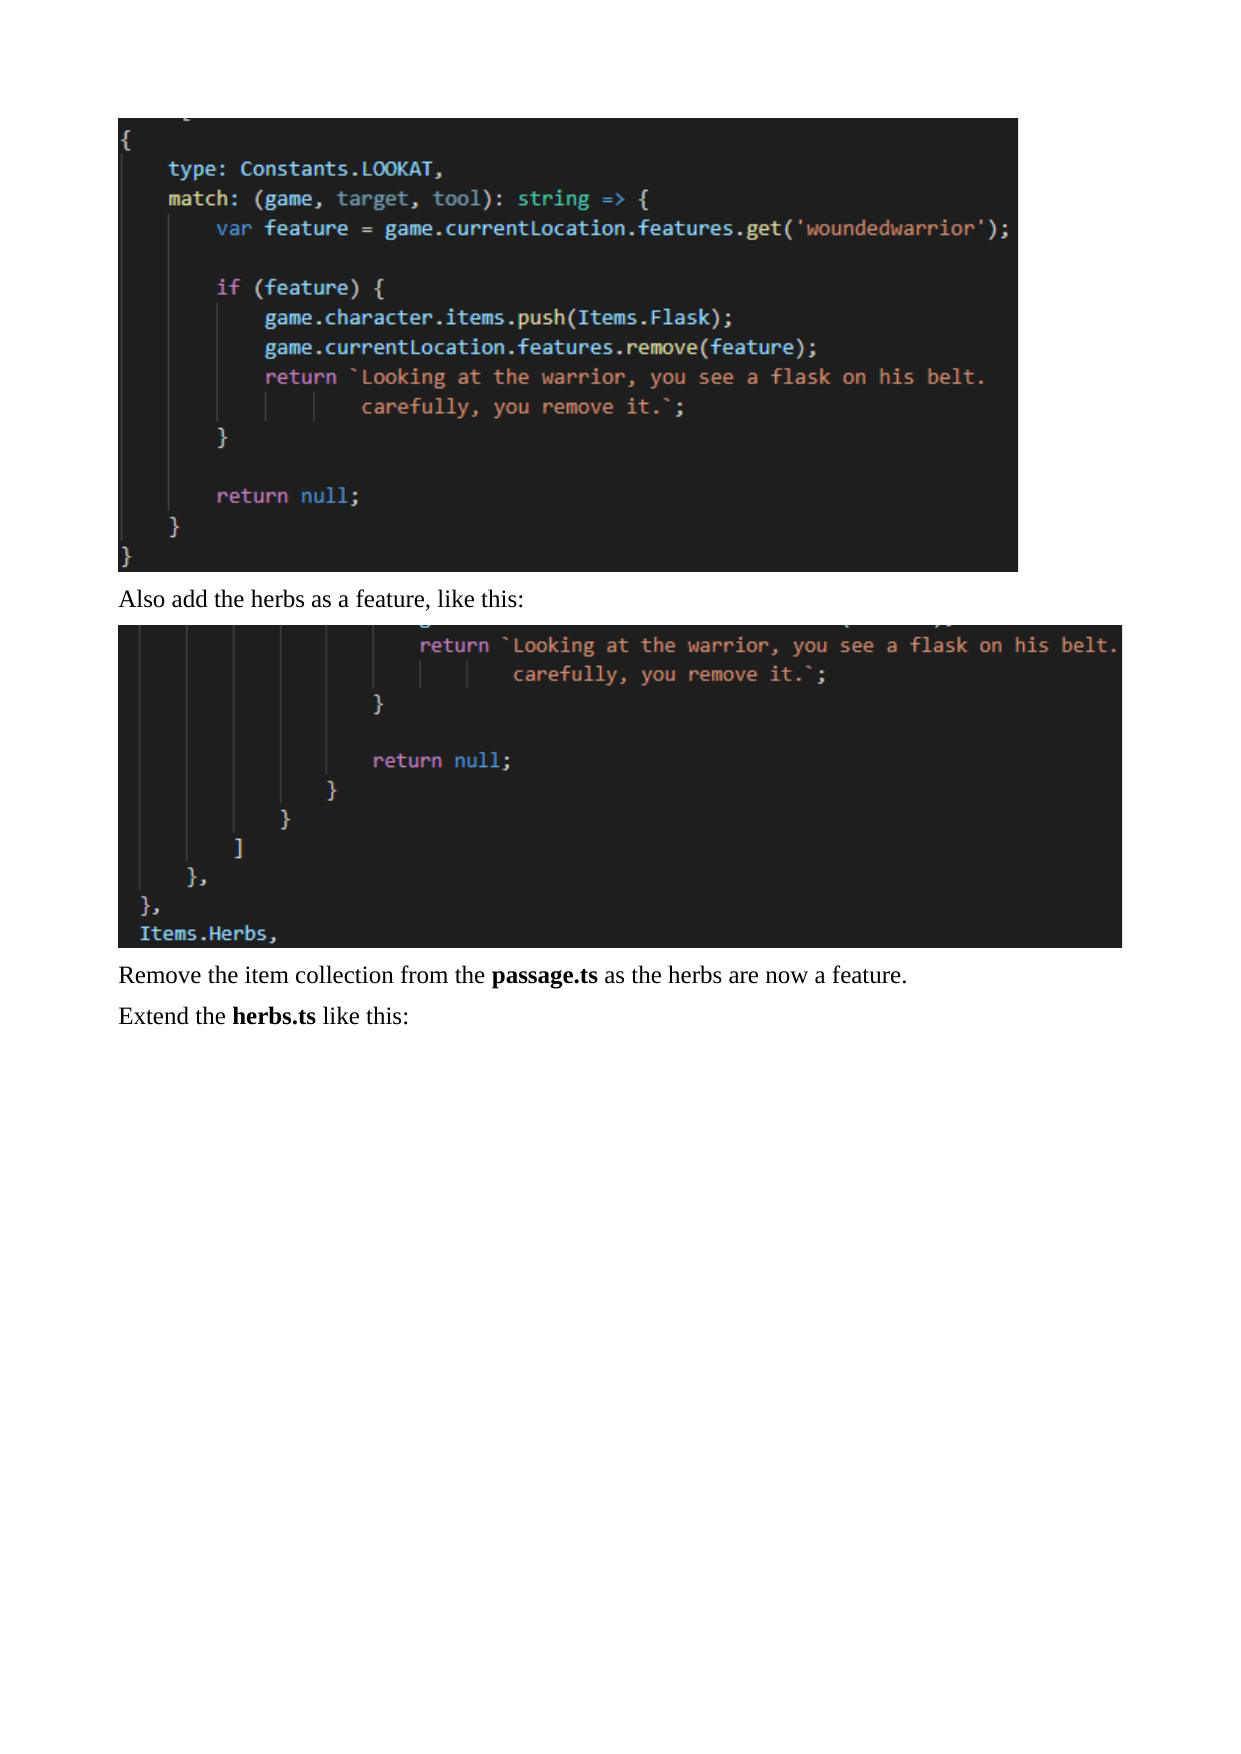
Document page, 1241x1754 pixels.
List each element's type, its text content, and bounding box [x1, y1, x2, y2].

text Extend the herbs.ts like this: [118, 1001, 1122, 1030]
text Remove the item collection from the passage.ts as the herbs are now a feature. [118, 960, 1122, 989]
text Also add the herbs as a feature, like this: [118, 584, 1122, 613]
